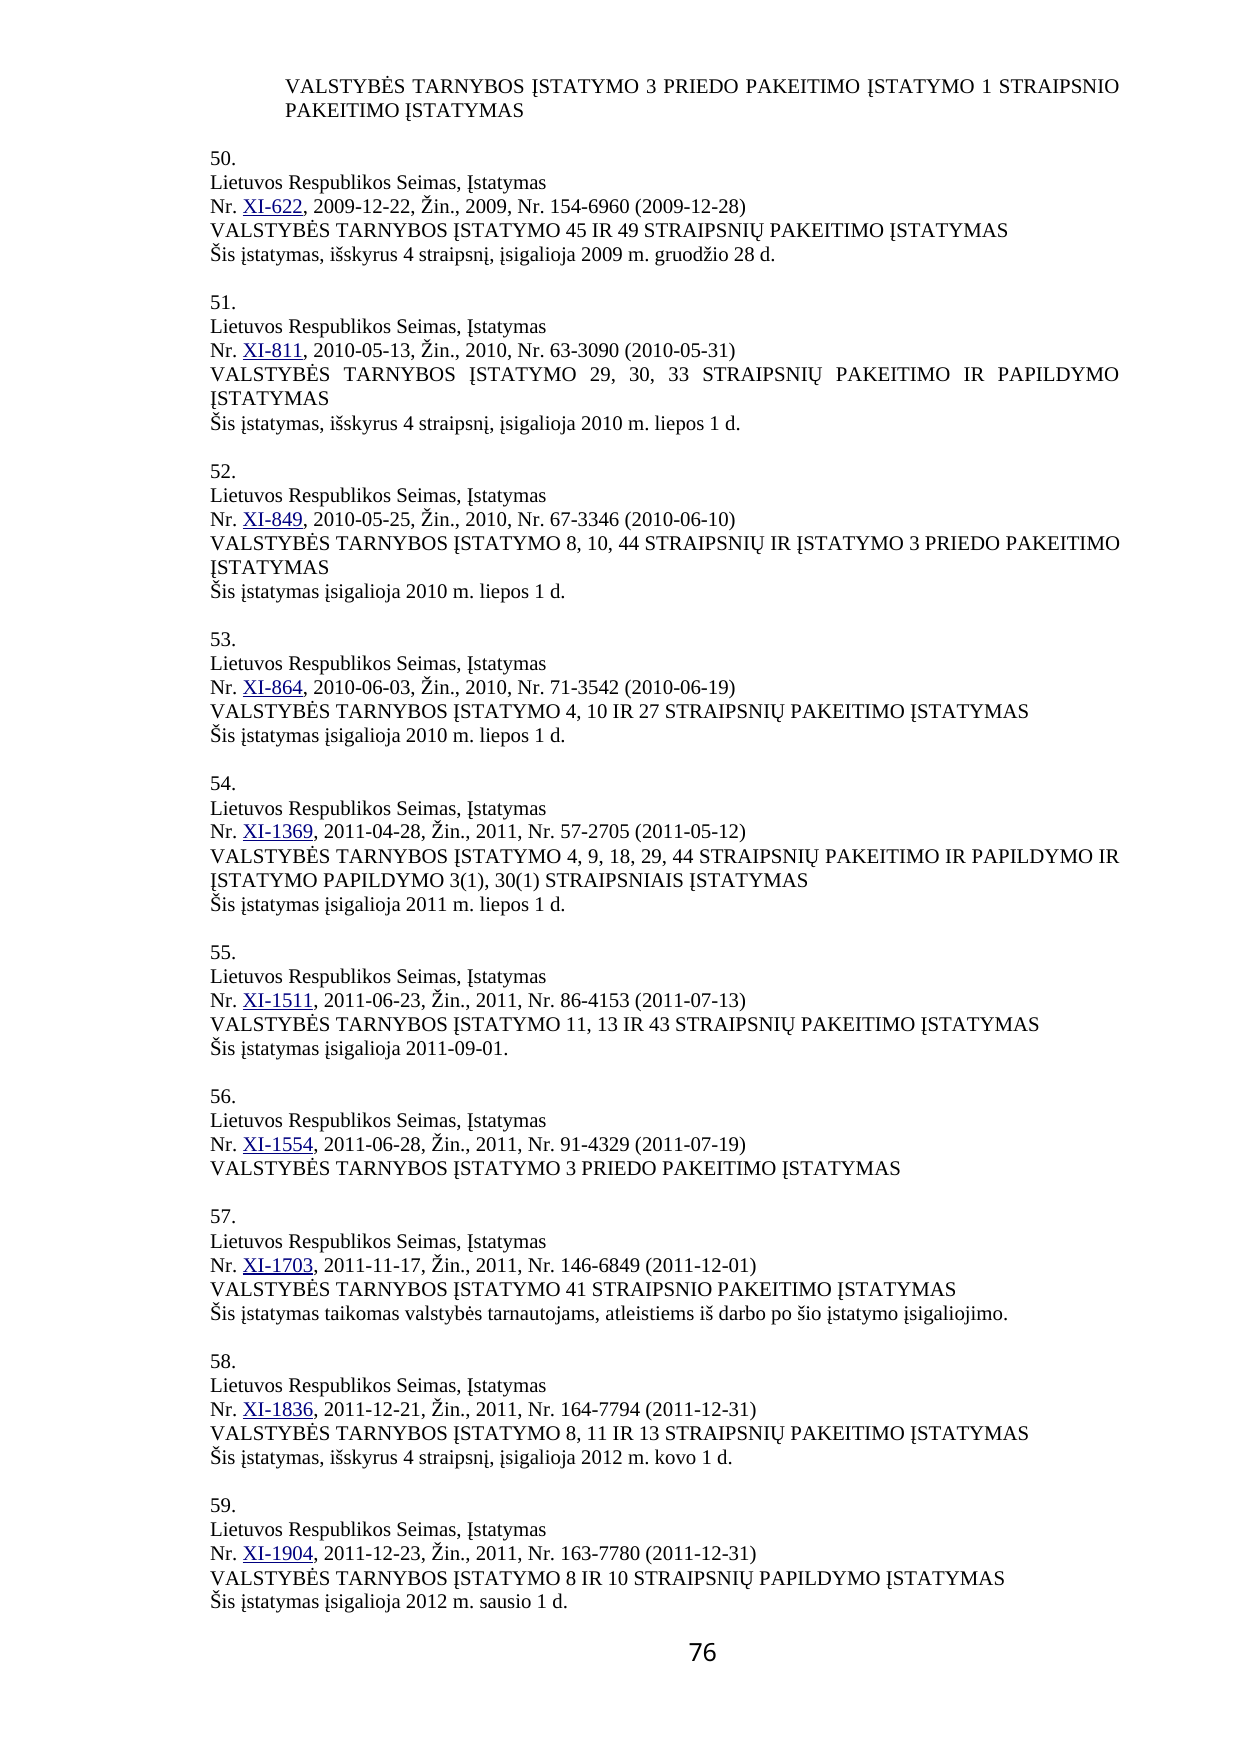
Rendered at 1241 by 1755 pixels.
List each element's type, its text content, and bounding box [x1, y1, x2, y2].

text Lietuvos Respublikos Seimas, Įstatymas [210, 1108, 1120, 1132]
text VALSTYBĖS TARNYBOS ĮSTATYMO 45 IR 49 STRAIPSNIŲ PAKEITIMO ĮSTATYMAS [210, 218, 1120, 242]
text Lietuvos Respublikos Seimas, Įstatymas [210, 964, 1120, 988]
text Nr. XI-622, 2009-12-22, Žin., 2009, Nr. 154-6960 (2009-12-28) [210, 194, 1120, 218]
text 51. [210, 290, 1120, 314]
text VALSTYBĖS TARNYBOS ĮSTATYMO 29, 30, 33 STRAIPSNIŲ PAKEITIMO IR PAPILDYMO ĮSTATYMAS [210, 362, 1120, 410]
text VALSTYBĖS TARNYBOS ĮSTATYMO 3 PRIEDO PAKEITIMO ĮSTATYMO 1 STRAIPSNIO PAKEITIMO ĮSTATYMAS [285, 73, 1120, 122]
text VALSTYBĖS TARNYBOS ĮSTATYMO 41 STRAIPSNIO PAKEITIMO ĮSTATYMAS [210, 1277, 1120, 1301]
text Lietuvos Respublikos Seimas, Įstatymas [210, 314, 1120, 338]
text Nr. XI-811, 2010-05-13, Žin., 2010, Nr. 63-3090 (2010-05-31) [210, 338, 1120, 362]
text Šis įstatymas taikomas valstybės tarnautojams, atleistiems iš darbo po šio įstatymo įsigaliojimo. [210, 1301, 1120, 1325]
text Lietuvos Respublikos Seimas, Įstatymas [210, 170, 1120, 194]
text 57. [210, 1204, 1120, 1228]
text Lietuvos Respublikos Seimas, Įstatymas [210, 1517, 1120, 1541]
text Šis įstatymas įsigalioja 2012 m. sausio 1 d. [210, 1589, 1120, 1613]
text Lietuvos Respublikos Seimas, Įstatymas [210, 651, 1120, 675]
text Šis įstatymas įsigalioja 2010 m. liepos 1 d. [210, 579, 1120, 603]
text Šis įstatymas, išskyrus 4 straipsnį, įsigalioja 2012 m. kovo 1 d. [210, 1445, 1120, 1469]
text VALSTYBĖS TARNYBOS ĮSTATYMO 8, 11 IR 13 STRAIPSNIŲ PAKEITIMO ĮSTATYMAS [210, 1421, 1120, 1445]
text Šis įstatymas įsigalioja 2011 m. liepos 1 d. [210, 892, 1126, 916]
text Šis įstatymas įsigalioja 2011-09-01. [210, 1036, 1126, 1060]
text 59. [210, 1493, 1120, 1517]
text Lietuvos Respublikos Seimas, Įstatymas [210, 795, 1120, 819]
text Nr. XI-1904, 2011-12-23, Žin., 2011, Nr. 163-7780 (2011-12-31) [210, 1541, 1120, 1565]
text Lietuvos Respublikos Seimas, Įstatymas [210, 1373, 1120, 1397]
text 55. [210, 940, 1120, 964]
text VALSTYBĖS TARNYBOS ĮSTATYMO 3 PRIEDO PAKEITIMO ĮSTATYMAS [210, 1156, 1120, 1180]
text 56. [210, 1084, 1120, 1108]
text VALSTYBĖS TARNYBOS ĮSTATYMO 8, 10, 44 STRAIPSNIŲ IR ĮSTATYMO 3 PRIEDO PAKEITIMO ĮSTATYMAS [210, 531, 1120, 579]
text 53. [210, 627, 1120, 651]
text 50. [210, 146, 1120, 170]
text 58. [210, 1349, 1120, 1373]
text VALSTYBĖS TARNYBOS ĮSTATYMO 4, 9, 18, 29, 44 STRAIPSNIŲ PAKEITIMO IR PAPILDYMO IR ĮSTATYMO PAPILDYMO 3(1), 30(1) STRAIPSNIAIS ĮSTATYMAS [210, 843, 1120, 892]
text Nr. XI-849, 2010-05-25, Žin., 2010, Nr. 67-3346 (2010-06-10) [210, 507, 1120, 531]
text 52. [210, 458, 1120, 483]
text Šis įstatymas, išskyrus 4 straipsnį, įsigalioja 2009 m. gruodžio 28 d. [210, 242, 1120, 266]
text 54. [210, 771, 1120, 795]
text Nr. XI-1511, 2011-06-23, Žin., 2011, Nr. 86-4153 (2011-07-13) [210, 988, 1120, 1012]
text VALSTYBĖS TARNYBOS ĮSTATYMO 11, 13 IR 43 STRAIPSNIŲ PAKEITIMO ĮSTATYMAS [210, 1012, 1120, 1036]
text VALSTYBĖS TARNYBOS ĮSTATYMO 4, 10 IR 27 STRAIPSNIŲ PAKEITIMO ĮSTATYMAS [210, 699, 1120, 723]
text Šis įstatymas, išskyrus 4 straipsnį, įsigalioja 2010 m. liepos 1 d. [210, 410, 1120, 434]
text Nr. XI-1554, 2011-06-28, Žin., 2011, Nr. 91-4329 (2011-07-19) [210, 1132, 1120, 1156]
text Lietuvos Respublikos Seimas, Įstatymas [210, 483, 1120, 507]
text Nr. XI-1369, 2011-04-28, Žin., 2011, Nr. 57-2705 (2011-05-12) [210, 819, 1120, 843]
text Nr. XI-864, 2010-06-03, Žin., 2010, Nr. 71-3542 (2010-06-19) [210, 675, 1120, 699]
text Lietuvos Respublikos Seimas, Įstatymas [210, 1228, 1120, 1253]
text Nr. XI-1836, 2011-12-21, Žin., 2011, Nr. 164-7794 (2011-12-31) [210, 1397, 1120, 1421]
text VALSTYBĖS TARNYBOS ĮSTATYMO 8 IR 10 STRAIPSNIŲ PAPILDYMO ĮSTATYMAS [210, 1565, 1120, 1589]
text Šis įstatymas įsigalioja 2010 m. liepos 1 d. [210, 723, 1126, 747]
text Nr. XI-1703, 2011-11-17, Žin., 2011, Nr. 146-6849 (2011-12-01) [210, 1253, 1120, 1277]
